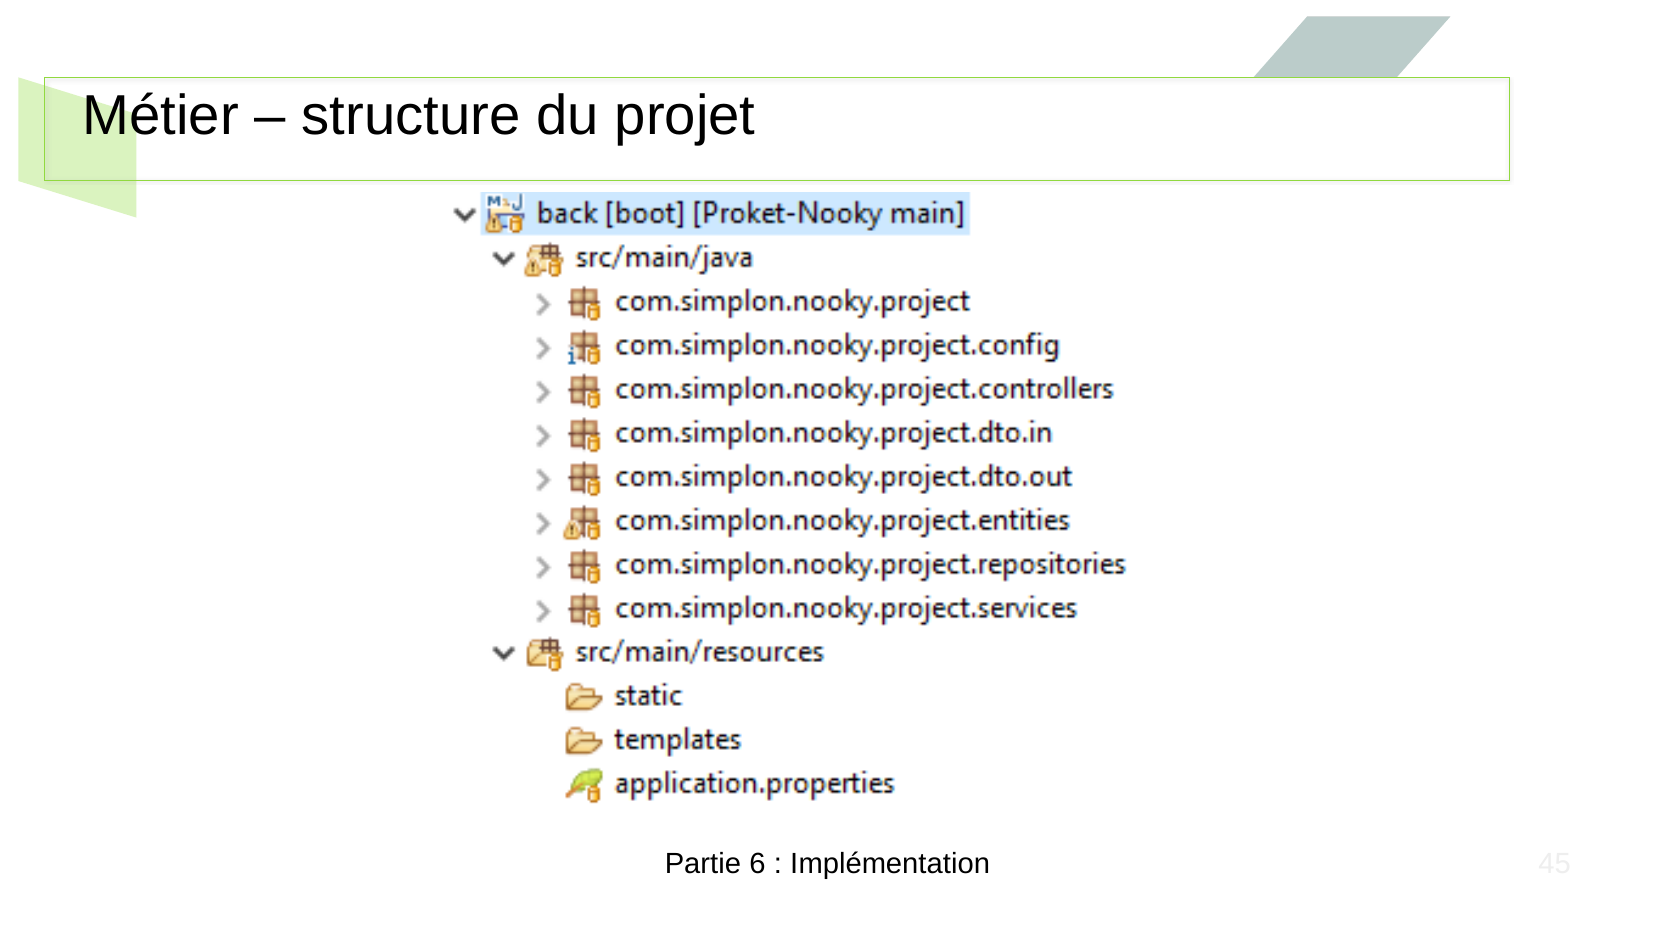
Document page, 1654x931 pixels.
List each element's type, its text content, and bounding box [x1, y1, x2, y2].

title Métier – structure du projet [82, 37, 1571, 193]
picture [440, 192, 1270, 813]
